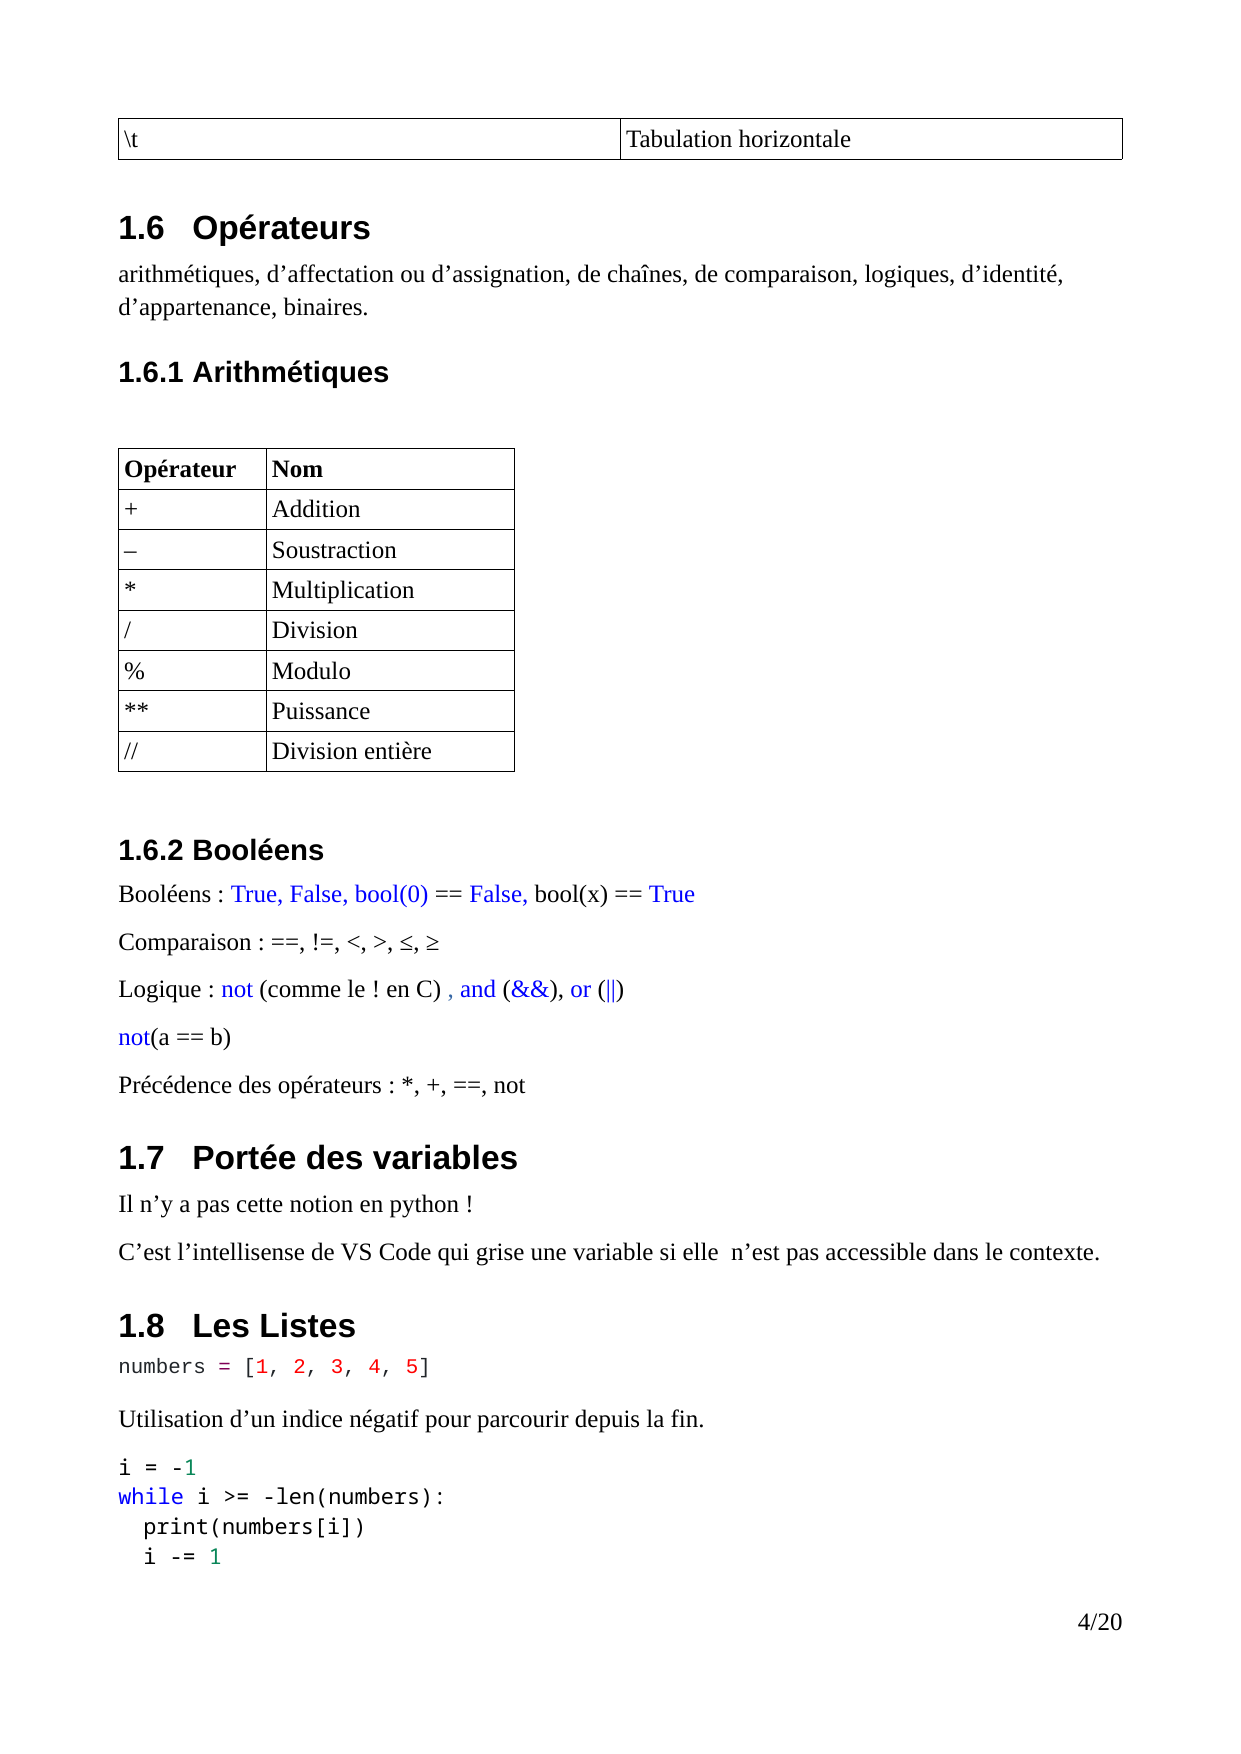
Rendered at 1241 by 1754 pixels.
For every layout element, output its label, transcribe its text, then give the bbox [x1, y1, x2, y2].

text Logique : not (comme le ! en C) , and (&&), or (||) [118, 974, 1122, 1003]
text i = -1 [118, 1451, 1122, 1481]
subtitle Arithmétiques [118, 354, 1122, 388]
text numbers = [1, 2, 3, 4, 5] [118, 1357, 1122, 1380]
table_cell * [119, 570, 266, 609]
table_cell Addition [267, 490, 514, 529]
table_header Opérateur [119, 449, 266, 489]
table_cell / [119, 611, 266, 650]
table_cell ** [119, 691, 266, 731]
table_cell Division [267, 611, 514, 650]
table_cell \t [119, 119, 620, 158]
text print(numbers[i]) [118, 1511, 1122, 1541]
text C’est l’intellisense de VS Code qui grise une variable si elle n’est pas accessible dans le contexte. [118, 1237, 1122, 1266]
text while i >= -len(numbers): [118, 1481, 1122, 1511]
text Booléens : True, False, bool(0) == False, bool(x) == True [118, 879, 1122, 908]
table_cell + [119, 490, 266, 529]
text Comparaison : ==, !=, <, >, ≤, ≥ [118, 927, 1122, 956]
subtitle Les Listes [118, 1305, 1122, 1344]
table_cell Puissance [267, 691, 514, 731]
subtitle Booléens [118, 833, 1122, 867]
table_cell Soustraction [267, 530, 514, 569]
table_cell – [119, 530, 266, 569]
text not(a == b) [118, 1022, 1122, 1051]
table_header Nom [267, 449, 514, 489]
table_cell % [119, 651, 266, 690]
text arithmétiques, d’affectation ou d’assignation, de chaînes, de comparaison, logiques, d’identité, d’appartenance, binaires. [118, 259, 1122, 321]
table_cell Division entière [267, 732, 514, 771]
text Précédence des opérateurs : *, +, ==, not [118, 1070, 1122, 1098]
text i -= 1 [118, 1541, 1122, 1571]
table_cell // [119, 732, 266, 771]
table_cell Tabulation horizontale [621, 119, 1122, 158]
subtitle Portée des variables [118, 1138, 1122, 1177]
subtitle Opérateurs [118, 208, 1122, 247]
text Il n’y a pas cette notion en python ! [118, 1189, 1122, 1218]
table_cell Modulo [267, 651, 514, 690]
text Utilisation d’un indice négatif pour parcourir depuis la fin. [118, 1404, 1122, 1433]
table_cell Multiplication [267, 570, 514, 609]
